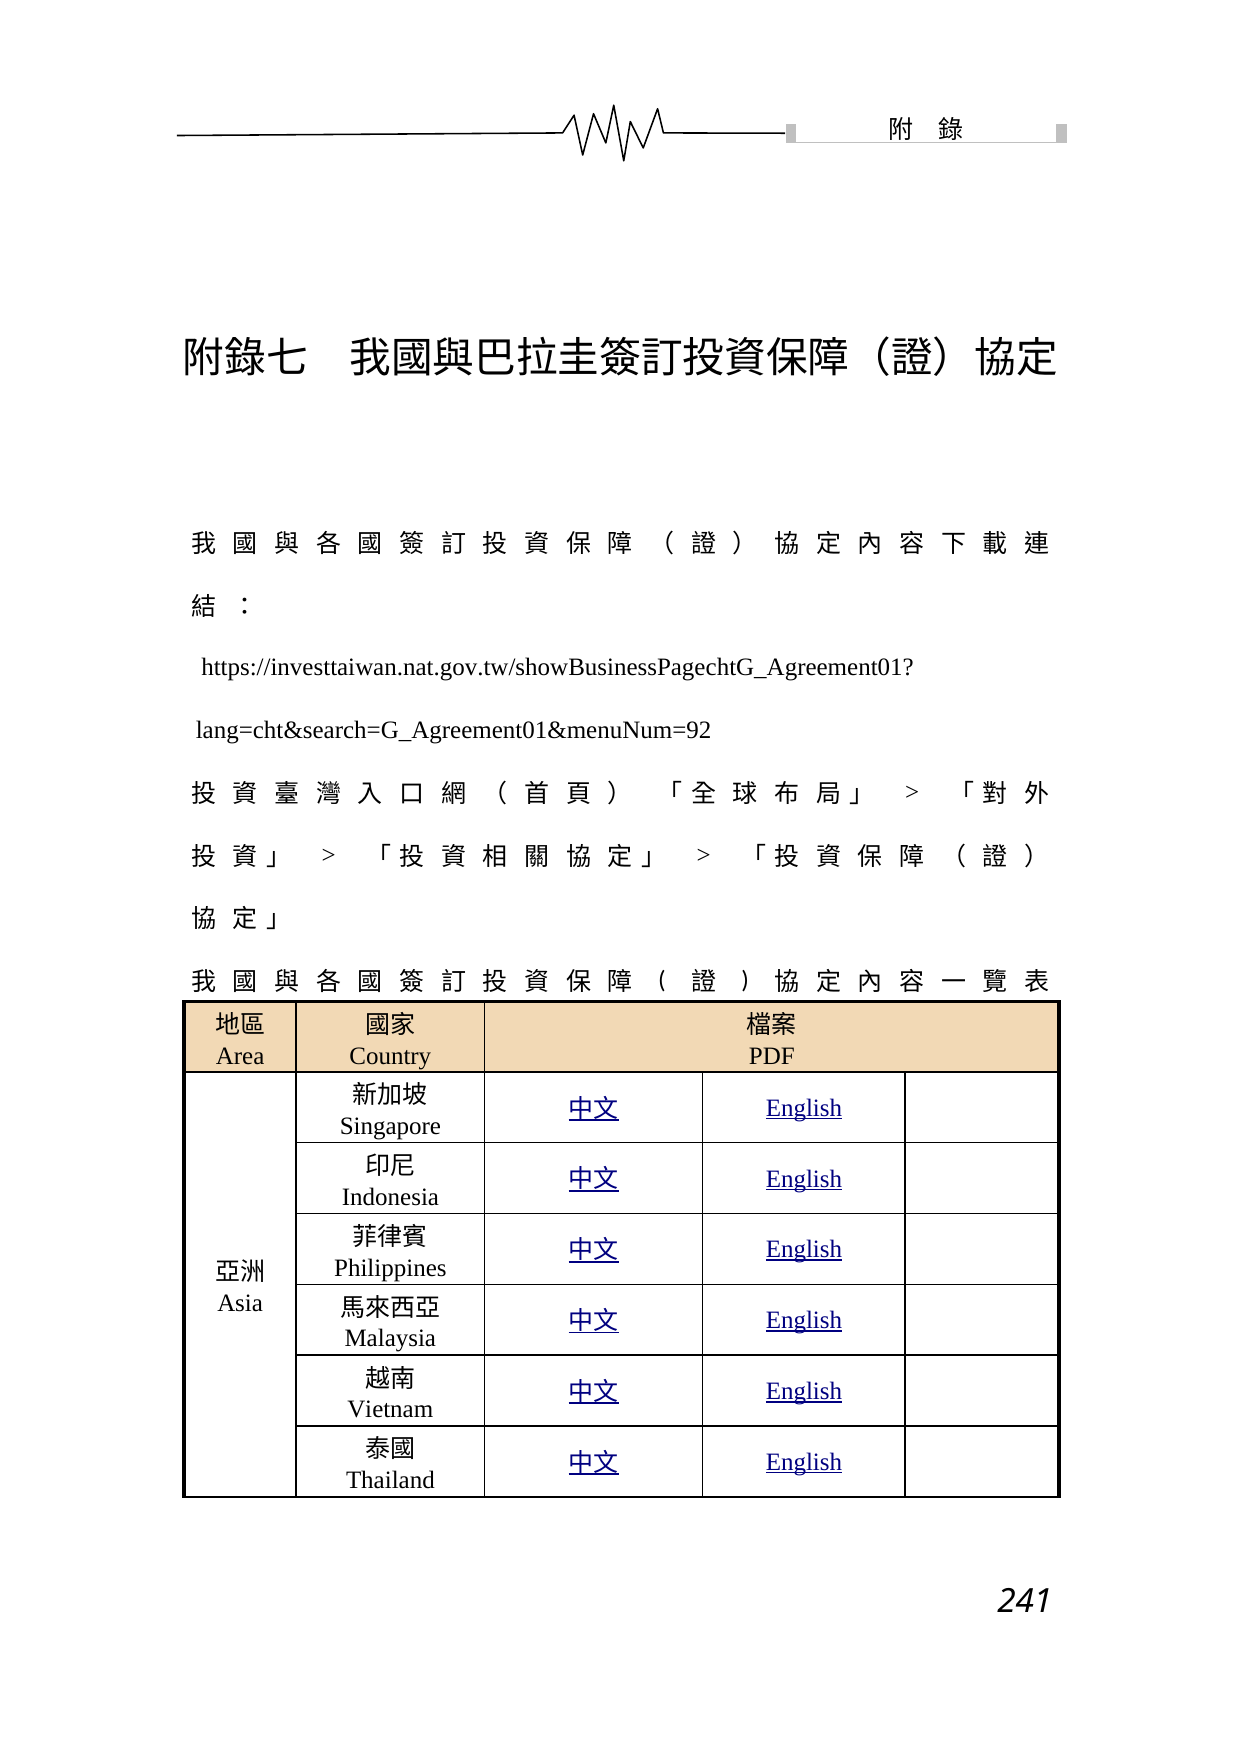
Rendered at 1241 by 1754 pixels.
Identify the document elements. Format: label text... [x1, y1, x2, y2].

table_cell [906, 1285, 1057, 1354]
table_cell English [703, 1073, 904, 1142]
text 投資臺灣入口網（首頁）「全球布局」>「對外投資」>「投資相關協定」>「投資保障（證）協定」 [183, 750, 1058, 938]
table_cell [906, 1073, 1057, 1142]
table_cell 中文 [485, 1427, 702, 1496]
table_header 地區 Area [186, 1003, 295, 1071]
table_cell 中文 [485, 1285, 702, 1354]
table_header 國家 Country [297, 1003, 484, 1071]
table_cell [906, 1427, 1057, 1496]
table_cell 越南 Vietnam [297, 1356, 484, 1425]
table_cell English [703, 1285, 904, 1354]
table_cell [906, 1356, 1057, 1425]
table_cell 中文 [485, 1356, 702, 1425]
table_cell 馬來西亞 Malaysia [297, 1285, 484, 1354]
table_cell English [703, 1214, 904, 1283]
table_cell English [703, 1427, 904, 1496]
table_cell [906, 1214, 1057, 1283]
text 我國與各國簽訂投資保障（證）協定內容下載連結： [183, 500, 1058, 625]
table_cell 中文 [485, 1073, 702, 1142]
table_cell 泰國 Thailand [297, 1427, 484, 1496]
table_cell 新加坡 Singapore [297, 1073, 484, 1142]
table_cell English [703, 1143, 904, 1213]
table_cell 亞洲 Asia [186, 1073, 295, 1496]
table_cell English [703, 1356, 904, 1425]
table_cell 印尼 Indonesia [297, 1143, 484, 1213]
text 附錄七 我國與巴拉圭簽訂投資保障（證）協定 [183, 313, 1058, 375]
table_cell 中文 [485, 1214, 702, 1283]
text https://investtaiwan.nat.gov.tw/showBusinessPagechtG_Agreement01?lang=cht&search=G_Agreement01&menuNum=92 [183, 625, 1058, 750]
table_cell [906, 1143, 1057, 1213]
table_cell 中文 [485, 1143, 702, 1213]
table_cell 菲律賓 Philippines [297, 1214, 484, 1283]
table_header 檔案 PDF [485, 1003, 1057, 1071]
text 我國與各國簽訂投資保障(證)協定內容一覽表 [183, 938, 1058, 1000]
